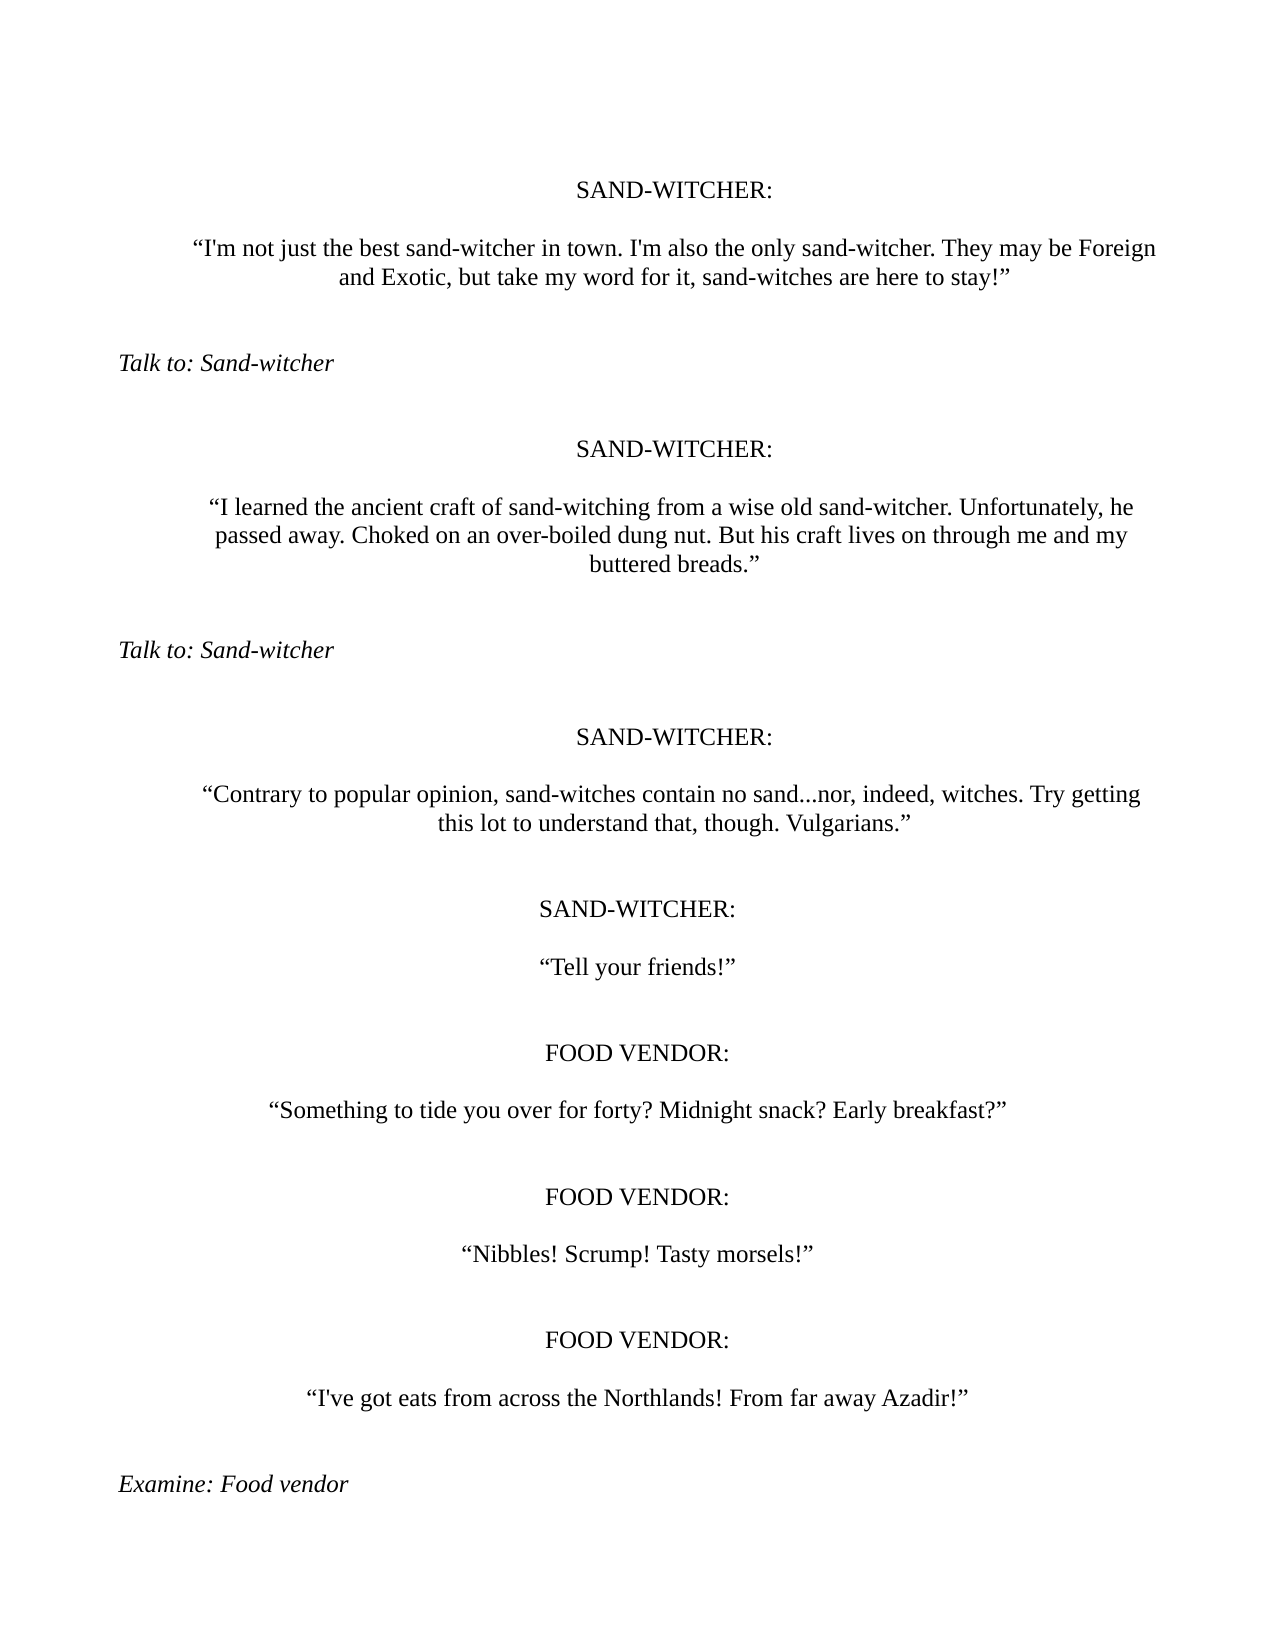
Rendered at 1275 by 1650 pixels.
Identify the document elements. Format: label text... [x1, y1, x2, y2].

text SAND-WITCHER: [118, 894, 1157, 923]
text Talk to: Sand-witcher [118, 636, 1157, 664]
text “Tell your friends!” [118, 923, 1157, 981]
text “Nibbles! Scrump! Tasty morsels!” [118, 1239, 1157, 1268]
text FOOD VENDOR: [118, 1326, 1157, 1354]
text SAND-WITCHER: [118, 722, 1157, 751]
text SAND-WITCHER: [118, 434, 1157, 463]
text Examine: Food vendor [118, 1469, 1157, 1498]
text “I'm not just the best sand-witcher in town. I'm also the only sand-witcher. They may be Foreign and Exotic, but take my word for it, sand-witches are here to stay!” [118, 233, 1157, 291]
text FOOD VENDOR: [118, 1182, 1157, 1211]
text “I learned the ancient craft of sand-witching from a wise old sand-witcher. Unfortunately, he passed away. Choked on an over-boiled dung nut. But his craft lives on through me and my buttered breads.” [118, 492, 1157, 578]
text “I've got eats from across the Northlands! From far away Azadir!” [118, 1383, 1157, 1412]
text “Something to tide you over for forty? Midnight snack? Early breakfast?” [118, 1067, 1157, 1124]
text “Contrary to popular opinion, sand-witches contain no sand...nor, indeed, witches. Try getting this lot to understand that, though. Vulgarians.” [118, 779, 1157, 837]
text FOOD VENDOR: [118, 1038, 1157, 1067]
text SAND-WITCHER: [118, 176, 1157, 204]
text Talk to: Sand-witcher [118, 348, 1157, 377]
